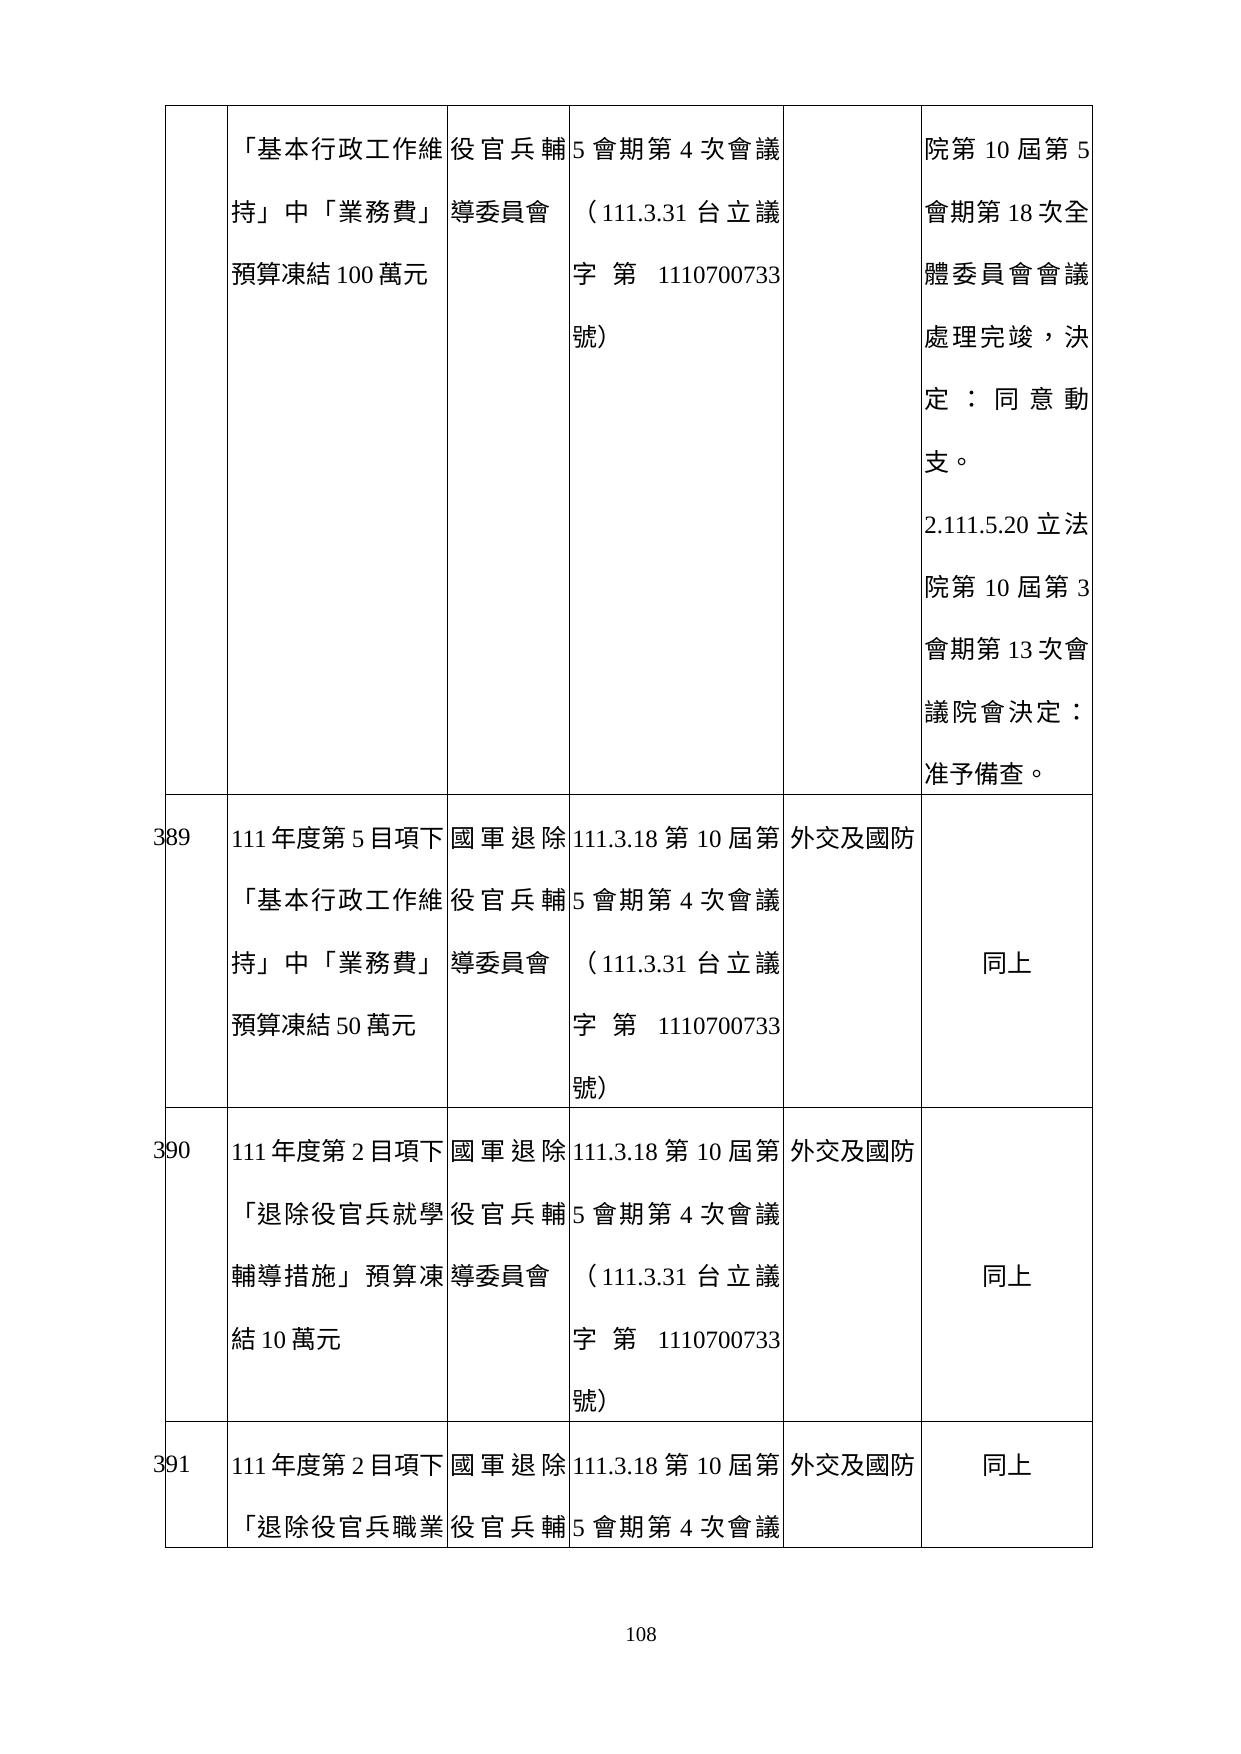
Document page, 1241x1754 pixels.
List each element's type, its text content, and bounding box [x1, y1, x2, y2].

table_cell [166, 1108, 227, 1421]
table_cell 5會期第4次會議（111.3.31台立議字第1110700733號） [570, 106, 783, 794]
table_cell 111.3.18第10屆第5會期第4次會議（111.3.31台立議字第1110700733號） [570, 795, 783, 1107]
table_cell 國軍退除役官兵輔 [448, 1422, 569, 1547]
table_cell 國軍退除役官兵輔導委員會 [448, 795, 569, 1107]
table_cell 111年度第2目項下「退除役官兵就學輔導措施」預算凍結10萬元 [228, 1108, 447, 1421]
table_cell 國軍退除役官兵輔導委員會 [448, 1108, 569, 1421]
table_cell 111年度第5目項下「基本行政工作維持」中「業務費」預算凍結50萬元 [228, 795, 447, 1107]
table_cell 「基本行政工作維持」中「業務費」預算凍結100萬元 [228, 106, 447, 794]
table_cell [166, 1150, 174, 1157]
table_cell 111年度第2目項下「退除役官兵職業 [228, 1422, 447, 1547]
table_cell 同上 [922, 1108, 1092, 1421]
table_cell 同上 [922, 795, 1092, 1107]
table_cell 同上 [922, 1422, 1092, 1547]
table_cell 外交及國防 [784, 1422, 921, 1547]
table_cell 111.3.18第10屆第5會期第4次會議 [570, 1422, 783, 1547]
table_cell 外交及國防 [784, 1108, 921, 1421]
table_cell [784, 106, 921, 794]
table_cell [166, 1464, 174, 1471]
table_cell 111.3.18第10屆第5會期第4次會議（111.3.31台立議字第1110700733號） [570, 1108, 783, 1421]
table_cell [166, 106, 227, 794]
table_cell 外交及國防 [784, 795, 921, 1107]
table_cell 院第10屆第5會期第18次全體委員會會議處理完竣，決定：同意動支。 2.111.5.20立法院第10屆第3會期第13次會議院會決定：准予備查。 [922, 106, 1092, 794]
table_cell [166, 1422, 227, 1547]
table_cell [166, 795, 227, 1107]
table_cell [168, 1457, 174, 1464]
table_cell [168, 1143, 174, 1150]
table_cell 役官兵輔導委員會 [448, 106, 569, 794]
table_cell [168, 837, 174, 844]
